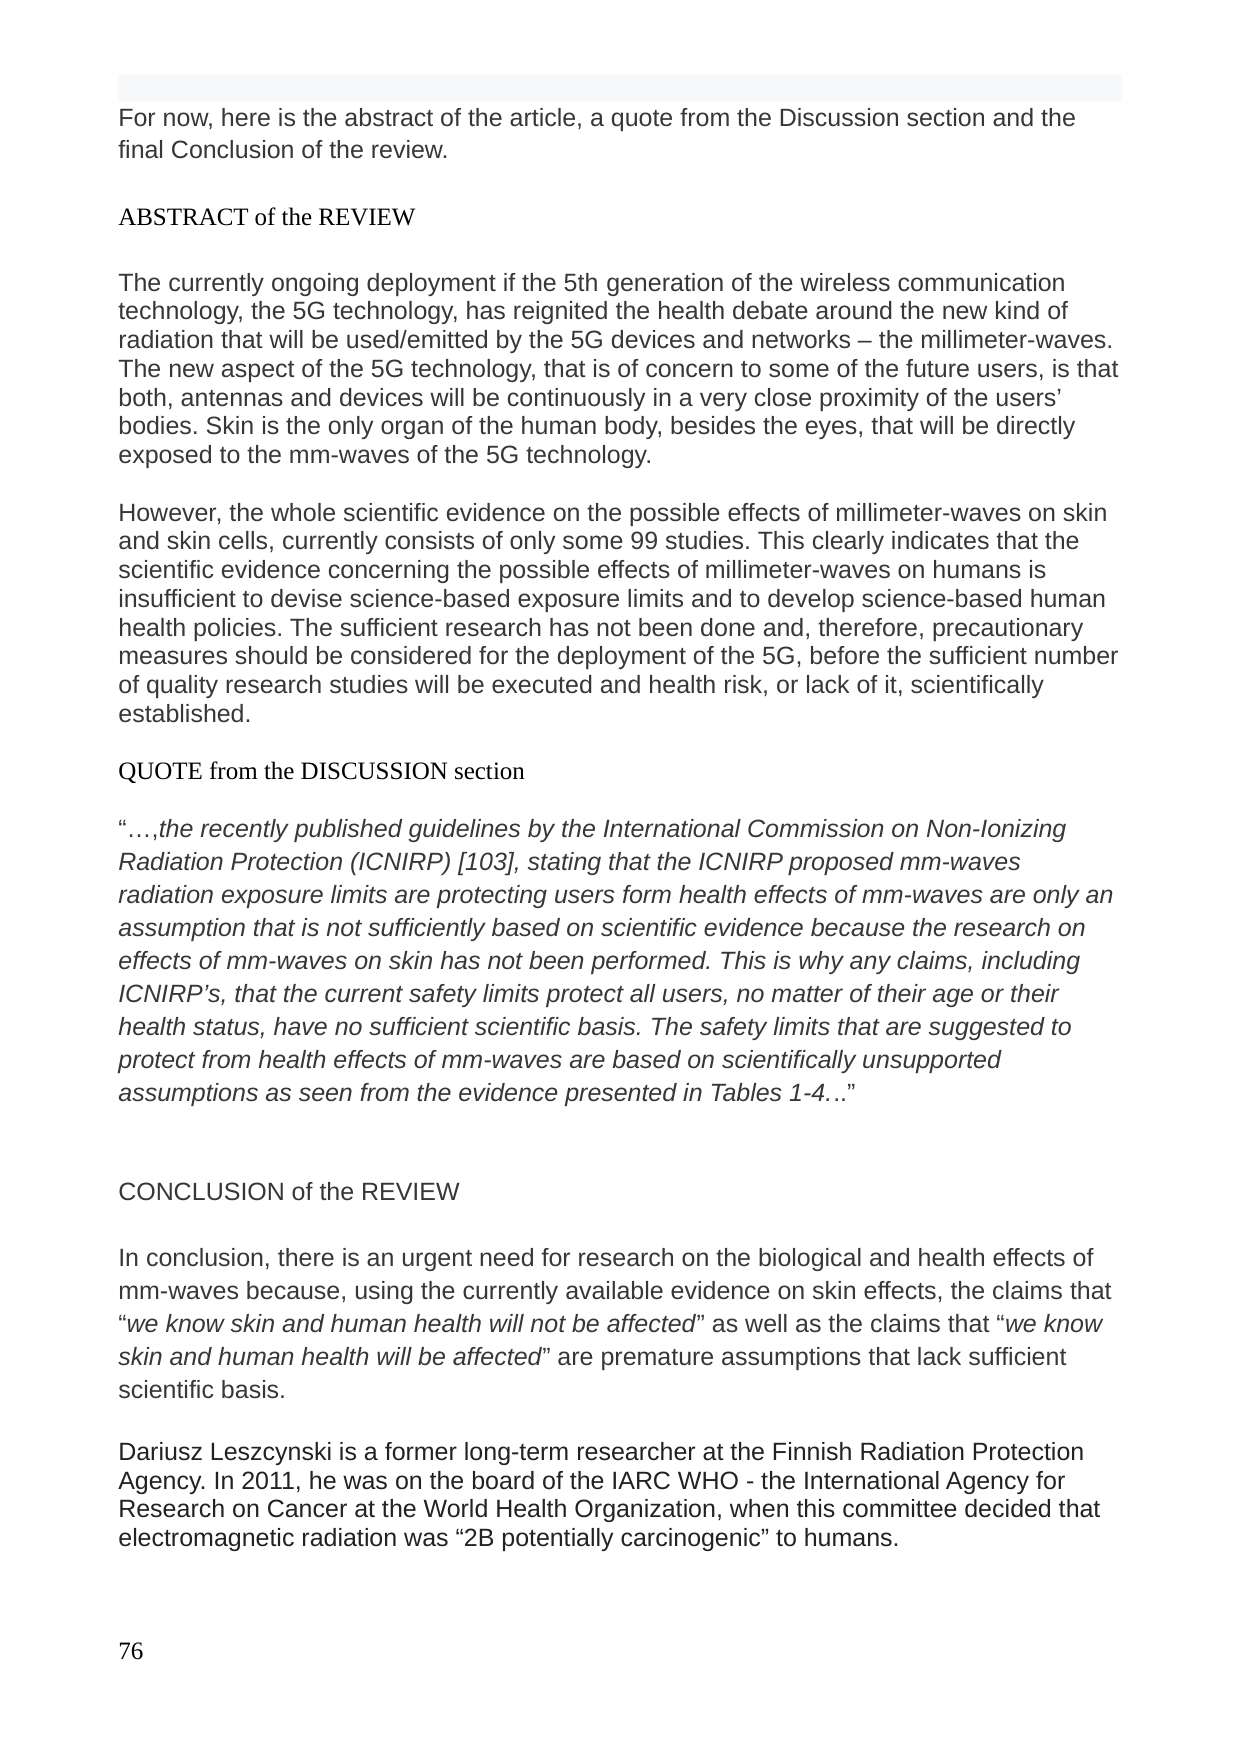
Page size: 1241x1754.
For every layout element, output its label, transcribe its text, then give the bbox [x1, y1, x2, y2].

text QUOTE from the DISCUSSION section [118, 756, 1122, 785]
text Dariusz Leszcynski is a former long-term researcher at the Finnish Radiation Protection Agency. In 2011, he was on the board of the IARC WHO - the International Agency for Research on Cancer at the World Health Organization, when this committee decided that electromagnetic radiation was “2B potentially carcinogenic” to humans. [118, 1437, 1122, 1552]
text However, the whole scientific evidence on the possible effects of millimeter-waves on skin and skin cells, currently consists of only some 99 studies. This clearly indicates that the scientific evidence concerning the possible effects of millimeter-waves on humans is insufficient to devise science-based exposure limits and to develop science-based human health policies. The sufficient research has not been done and, therefore, precautionary measures should be considered for the deployment of the 5G, before the sufficient number of quality research studies will be executed and health risk, or lack of it, scientifically established. [118, 498, 1122, 728]
text For now, here is the abstract of the article, a quote from the Discussion section and the final Conclusion of the review. [118, 102, 1122, 164]
text In conclusion, there is an urgent need for research on the biological and health effects of mm-waves because, using the currently available evidence on skin effects, the claims that “we know skin and human health will not be affected” as well as the claims that “we know skin and human health will be affected” are premature assumptions that lack sufficient scientific basis. [118, 1243, 1122, 1404]
text ABSTRACT of the REVIEW [118, 202, 1122, 230]
text CONCLUSION of the REVIEW [118, 1177, 1122, 1206]
text The currently ongoing deployment if the 5th generation of the wireless communication technology, the 5G technology, has reignited the health debate around the new kind of radiation that will be used/emitted by the 5G devices and networks – the millimeter-waves. The new aspect of the 5G technology, that is of concern to some of the future users, is that both, antennas and devices will be continuously in a very close proximity of the users’ bodies. Skin is the only organ of the human body, besides the eyes, that will be directly exposed to the mm-waves of the 5G technology. [118, 268, 1122, 469]
text “…,the recently published guidelines by the International Commission on Non-Ionizing Radiation Protection (ICNIRP) [103], stating that the ICNIRP proposed mm-waves radiation exposure limits are protecting users form health effects of mm-waves are only an assumption that is not sufficiently based on scientific evidence because the research on effects of mm-waves on skin has not been performed. This is why any claims, including ICNIRP’s, that the current safety limits protect all users, no matter of their age or their health status, have no sufficient scientific basis. The safety limits that are suggested to protect from health effects of mm-waves are based on scientifically unsupported assumptions as seen from the evidence presented in Tables 1-4...” [118, 814, 1122, 1107]
